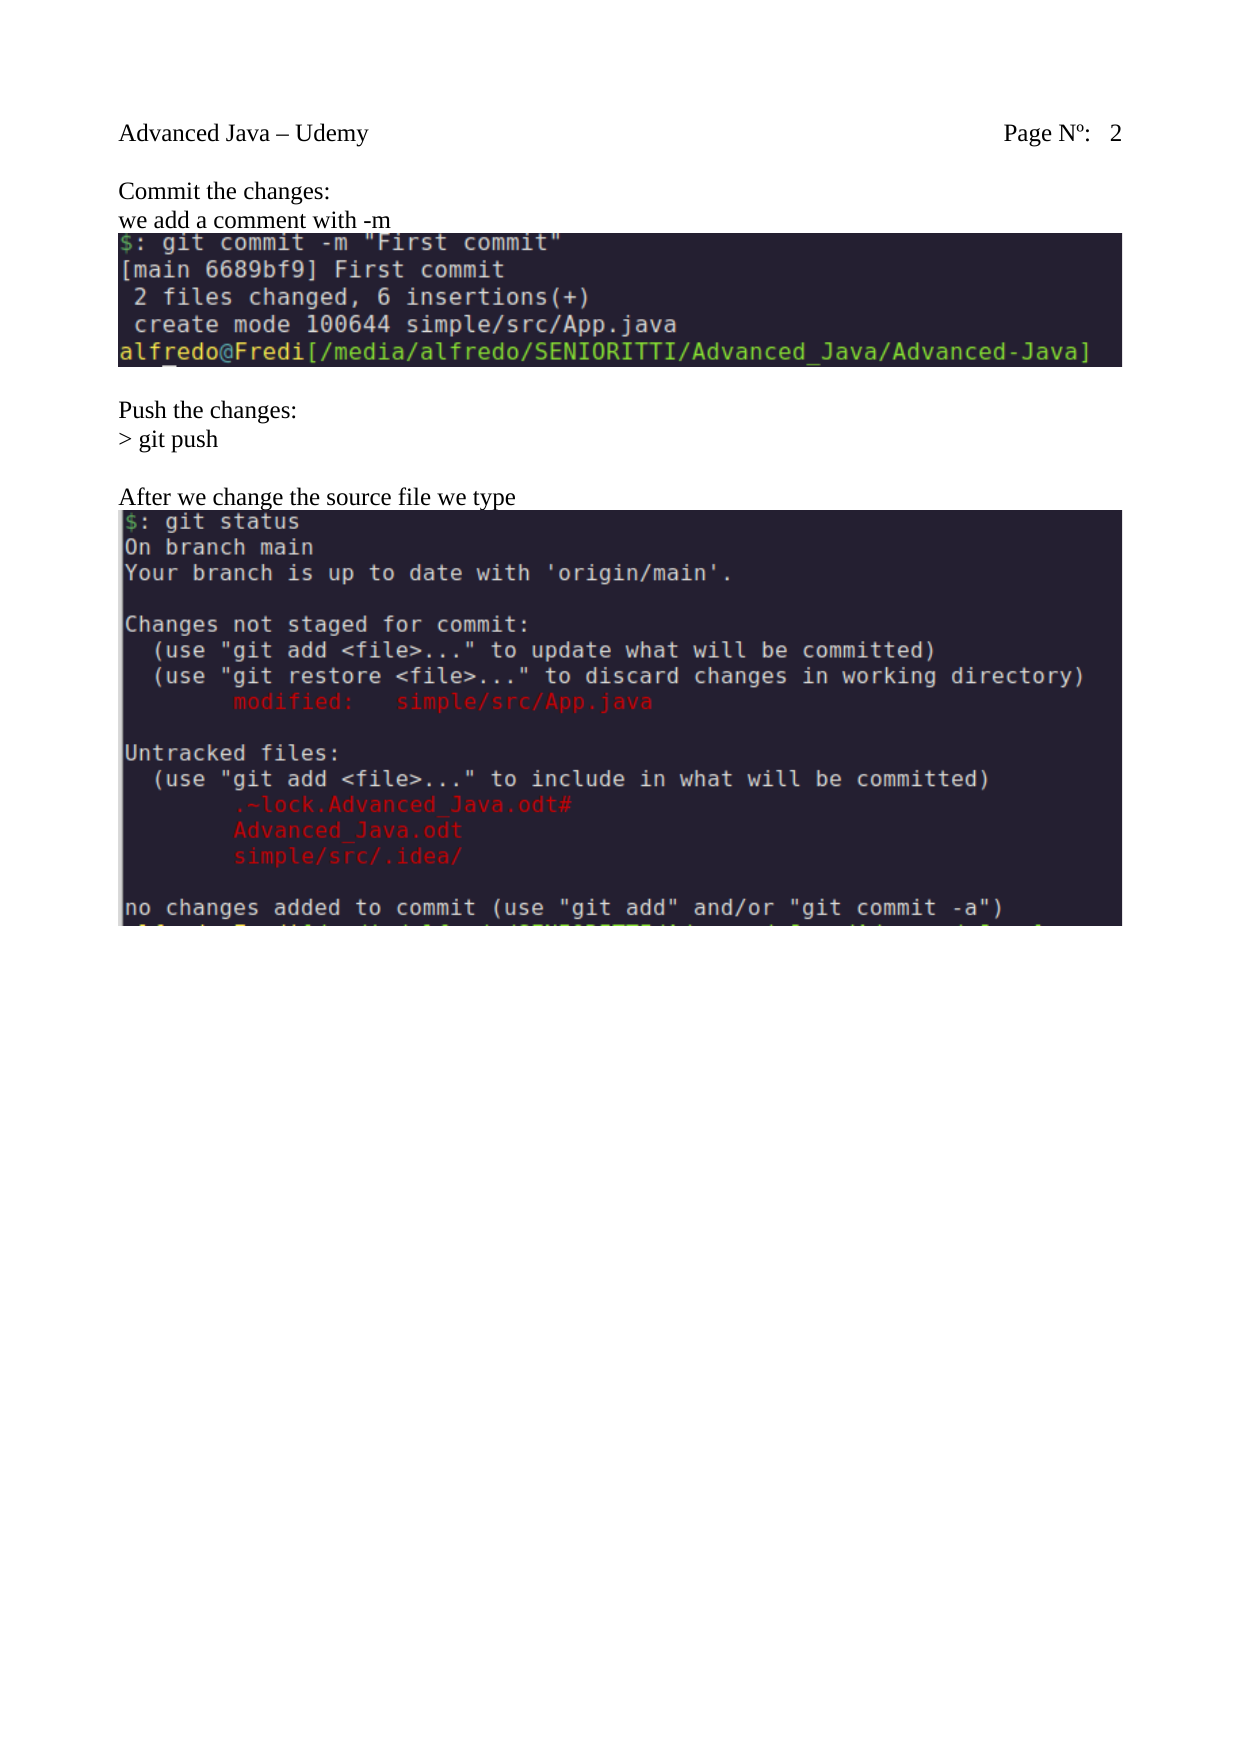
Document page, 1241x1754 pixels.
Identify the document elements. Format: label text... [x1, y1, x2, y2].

text > git push [118, 424, 1122, 453]
text After we change the source file we type [118, 482, 1122, 510]
text Push the changes: [118, 396, 1122, 424]
text Commit the changes: [118, 176, 1122, 205]
text we add a comment with -m [118, 205, 1122, 233]
picture [118, 233, 1123, 367]
picture [118, 510, 1123, 926]
